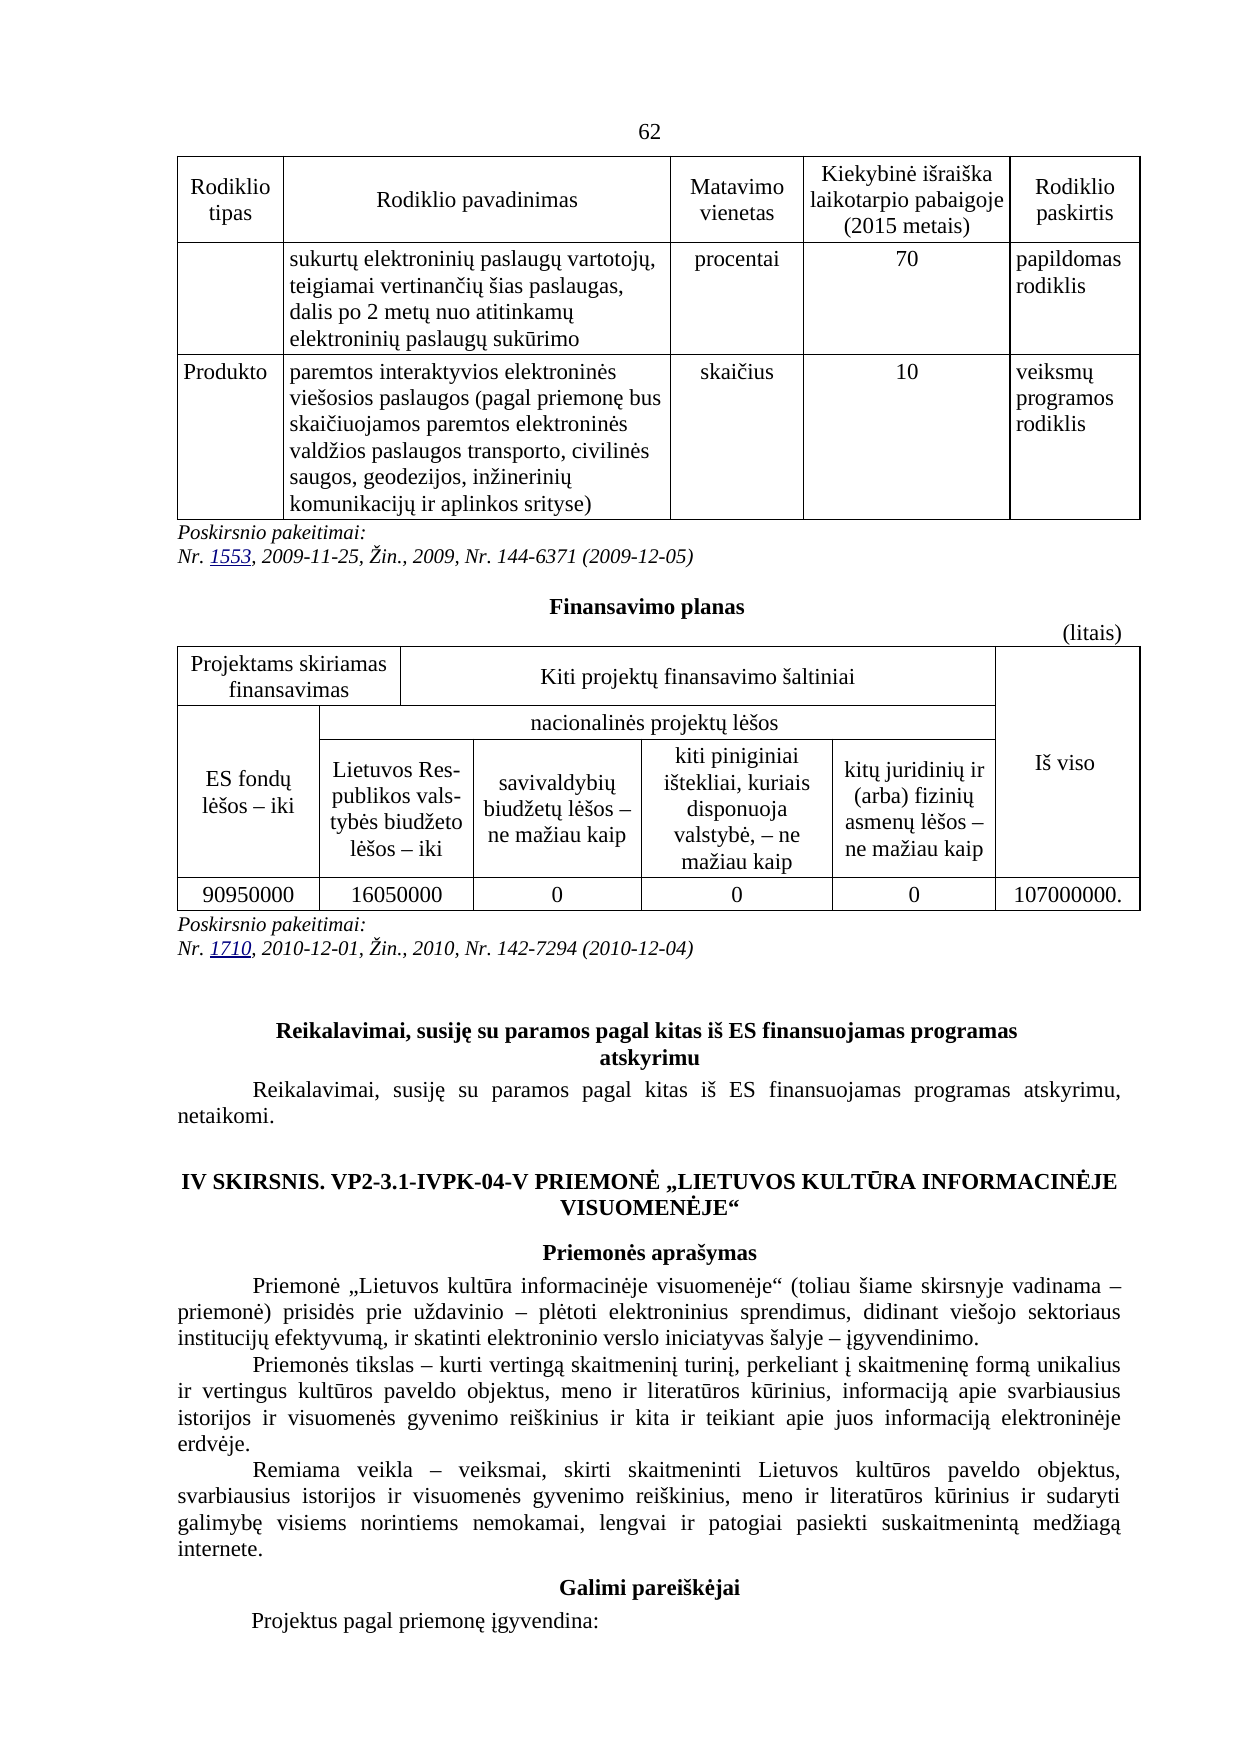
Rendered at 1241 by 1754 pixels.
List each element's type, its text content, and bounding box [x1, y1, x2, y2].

table_cell Lietuvos Res­publikos vals­tybės biudžeto lėšos – iki [320, 740, 473, 877]
table_header Iš viso [996, 647, 1139, 877]
table_header Rodiklio pavadinimas [284, 157, 670, 242]
text Poskirsnio pakeitimai: [177, 911, 1122, 936]
table_cell ES fondų lėšos – iki [178, 706, 319, 877]
text Remiama veikla – veiksmai, skirti skaitmeninti Lietuvos kultūros paveldo objektus, svarbiausius istorijos ir visuomenės gyvenimo reiškinius, meno ir literatūros kūrinius ir sudaryti galimybę visiems norintiems nemokamai, lengvai ir patogiai pasiekti suskaitmenintą medžiagą internete. [177, 1456, 1122, 1562]
text Priemonės aprašymas [177, 1239, 1122, 1266]
table_cell 70 [804, 243, 1009, 354]
table_cell [178, 243, 283, 354]
table_cell skaičius [671, 355, 803, 519]
table_cell kitų juridinių ir (arba) fizinių asmenų lėšos – ne mažiau kaip [833, 740, 995, 877]
table_cell Produkto [178, 355, 283, 519]
text Galimi pareiškėjai [177, 1574, 1122, 1601]
table_cell 90950000 [178, 878, 319, 910]
text Finansavimo planas [177, 593, 1122, 619]
text Reikalavimai, susiję su paramos pagal kitas iš ES finansuojamas programas atskyrimu [177, 1017, 1122, 1070]
table_cell 0 [474, 878, 641, 910]
table_cell 16050000 [320, 878, 473, 910]
table_cell kiti piniginiai ištekliai, kuriais disponuoja valstybė, – ne mažiau kaip [642, 740, 832, 877]
table_cell procentai [671, 243, 803, 354]
text Priemonė „Lietuvos kultūra informacinėje visuomenėje“ (toliau šiame skirsnyje vadinama – priemonė) prisidės prie uždavinio – plėtoti elektroninius sprendimus, didinant viešojo sektoriaus institucijų efektyvumą, ir skatinti elektroninio verslo iniciatyvas šalyje – įgyvendinimo. [177, 1272, 1122, 1351]
text Nr. 1710, 2010-12-01, Žin., 2010, Nr. 142-7294 (2010-12-04) [177, 936, 1122, 959]
table_header Kiti projektų finansavimo šaltiniai [401, 647, 995, 705]
text Nr. 1553, 2009-11-25, Žin., 2009, Nr. 144-6371 (2009-12-05) [177, 544, 1122, 568]
table_header Matavimo vienetas [671, 157, 803, 242]
table_cell 0 [642, 878, 832, 910]
table_cell savivaldybių biudžetų lėšos – ne mažiau kaip [474, 740, 641, 877]
table_cell paremtos interaktyvios elektroninės viešosios paslaugos (pagal priemonę bus skaičiuojamos paremtos elektroninės valdžios paslaugos transporto, civilinės saugos, geodezijos, inžinerinių komunikacijų ir aplinkos srityse) [284, 355, 670, 519]
table_cell 0 [833, 878, 995, 910]
table_cell nacionalinės projektų lėšos [320, 706, 995, 738]
table_cell sukurtų elektroninių paslaugų vartotojų, teigiamai vertinančių šias paslaugas, dalis po 2 metų nuo atitinkamų elektroninių paslaugų sukūrimo [284, 243, 670, 354]
table_header Rodiklio paskirtis [1011, 157, 1139, 242]
table_header Projektams skiriamas finansavimas [178, 647, 400, 705]
text IV SKIRSNIS. VP2-3.1-IVPK-04-V PRIEMONĖ „LIETUVOS KULTŪRA INFORMACINĖJE VISUOMENĖJE“ [177, 1168, 1122, 1220]
text Reikalavimai, susiję su paramos pagal kitas iš ES finansuojamas programas atskyrimu, netaikomi. [177, 1076, 1122, 1129]
text Projektus pagal priemonę įgyvendina: [177, 1607, 1122, 1633]
text Priemonės tikslas – kurti vertingą skaitmeninį turinį, perkeliant į skaitmeninę formą unikalius ir vertingus kultūros paveldo objektus, meno ir literatūros kūrinius, informaciją apie svarbiausius istorijos ir visuomenės gyvenimo reiškinius ir kita ir teikiant apie juos informaciją elektroninėje erdvėje. [177, 1351, 1122, 1456]
table_header Rodiklio tipas [178, 157, 283, 242]
text Poskirsnio pakeitimai: [177, 520, 1122, 544]
table_cell papildomas rodiklis [1011, 243, 1139, 354]
table_cell 10 [804, 355, 1009, 519]
table_cell 107000000. [996, 878, 1139, 910]
table_header Kiekybinė išraiška laikotarpio pabaigoje (2015 metais) [804, 157, 1009, 242]
table_cell veiksmų programos rodiklis [1011, 355, 1139, 519]
text (litais) [177, 619, 1122, 646]
